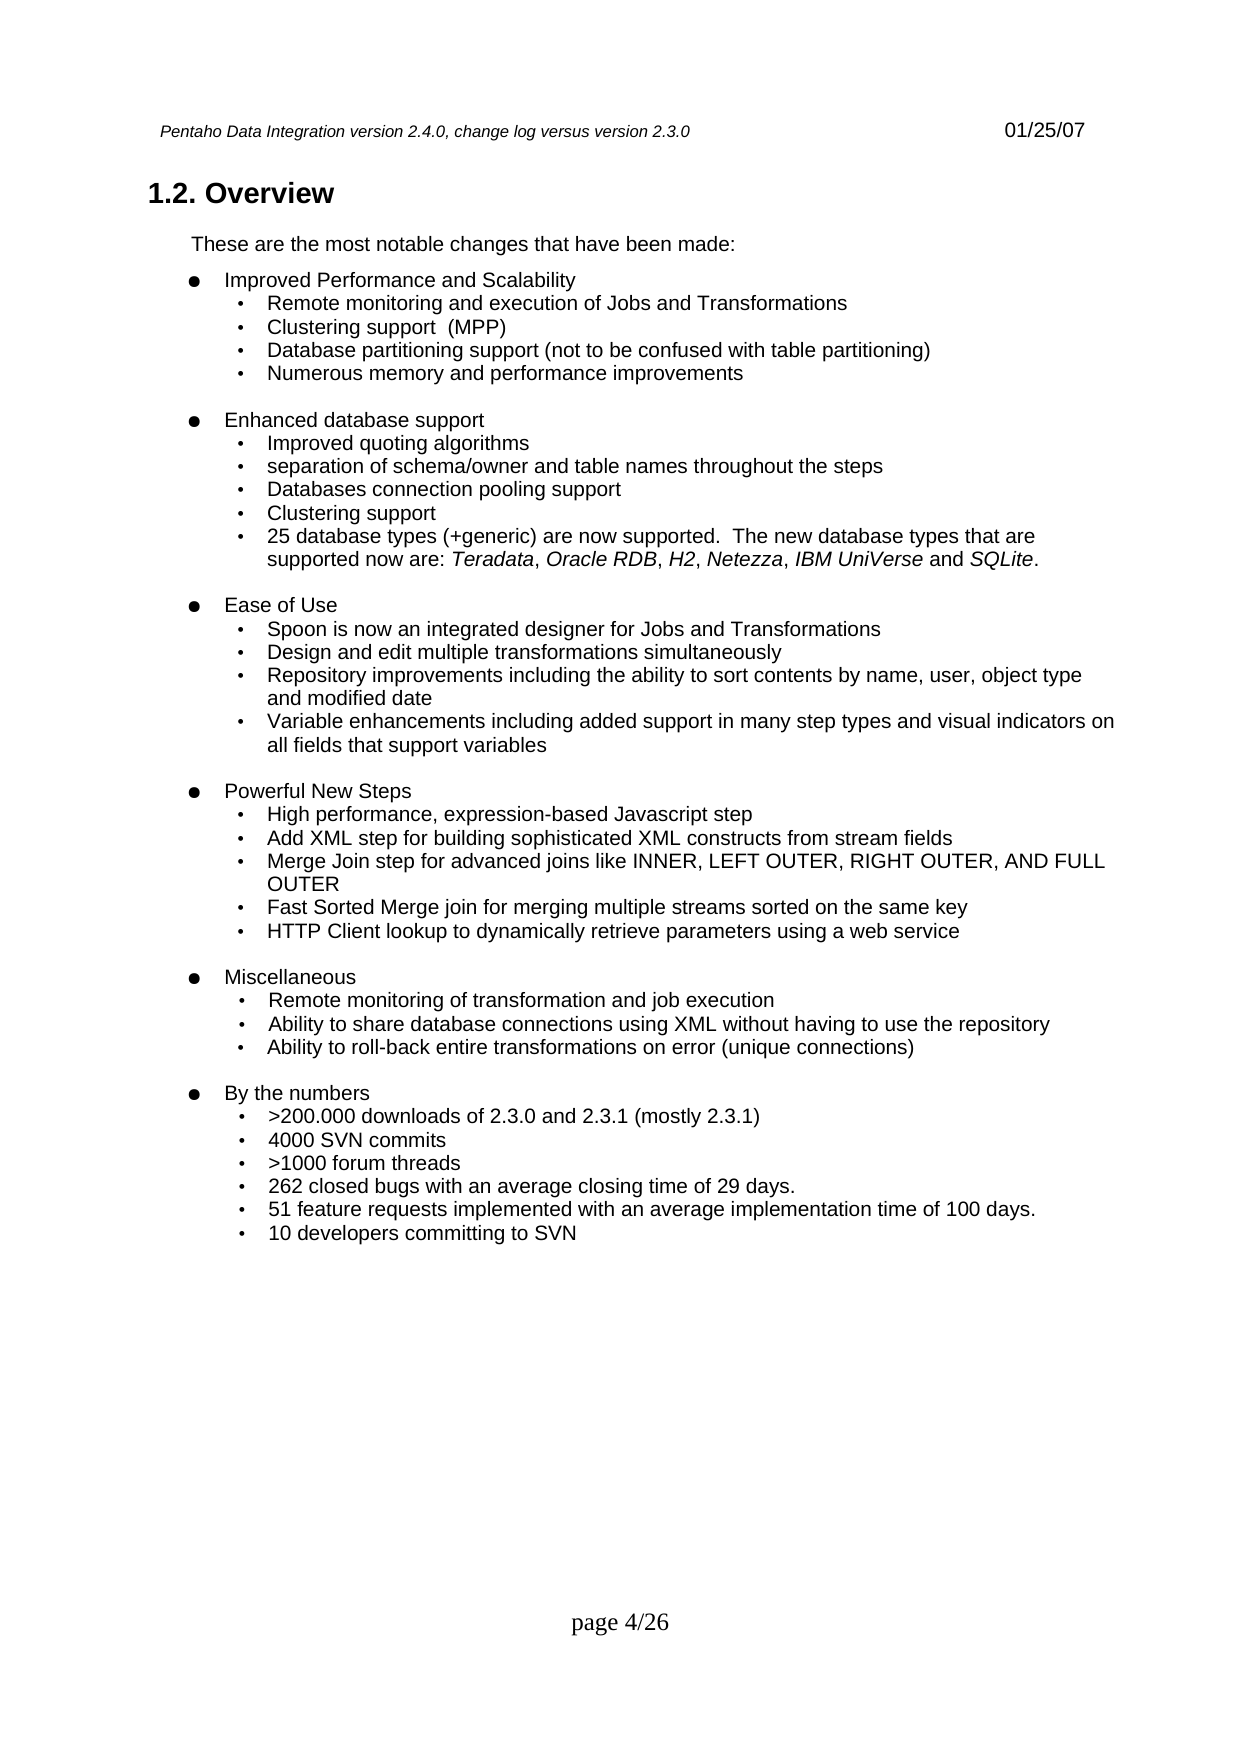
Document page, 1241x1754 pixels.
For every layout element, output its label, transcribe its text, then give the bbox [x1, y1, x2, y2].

list Numerous memory and performance improvements [237, 362, 1122, 385]
subtitle Overview [148, 177, 1122, 209]
list Databases connection pooling support [237, 478, 1122, 501]
list Improved quoting algorithms [237, 431, 1122, 454]
list Repository improvements including the ability to sort contents by name, user, object type and modified date [237, 664, 1122, 710]
list Remote monitoring of transformation and job execution [239, 989, 1122, 1012]
list Clustering support (MPP) [237, 315, 1122, 338]
list 10 developers committing to SVN [239, 1221, 1122, 1244]
list Miscellaneous [187, 966, 1122, 989]
list Spoon is now an integrated designer for Jobs and Transformations [237, 617, 1122, 640]
list separation of schema/owner and table names throughout the steps [237, 454, 1122, 478]
list Add XML step for building sophisticated XML constructs from stream fields [237, 826, 1122, 849]
list By the numbers [187, 1082, 1122, 1105]
list Enhanced database support [187, 408, 1122, 431]
list Clustering support [237, 501, 1122, 524]
text These are the most notable changes that have been made: [149, 233, 1122, 256]
list Ease of Use [187, 594, 1122, 617]
list Fast Sorted Merge join for merging multiple streams sorted on the same key [237, 896, 1122, 919]
list Design and edit multiple transformations simultaneously [237, 640, 1122, 664]
list Ability to roll-back entire transformations on error (unique connections) [237, 1035, 1122, 1058]
list >200.000 downloads of 2.3.0 and 2.3.1 (mostly 2.3.1) [239, 1105, 1122, 1128]
list Improved Performance and Scalability [187, 269, 1122, 292]
list >1000 forum threads [239, 1151, 1122, 1175]
list 51 feature requests implemented with an average implementation time of 100 days. [239, 1198, 1122, 1221]
list Remote monitoring and execution of Jobs and Transformations [237, 292, 1122, 315]
list Merge Join step for advanced joins like INNER, LEFT OUTER, RIGHT OUTER, AND FULL OUTER [237, 849, 1122, 896]
list Variable enhancements including added support in many step types and visual indicators on all fields that support variables [237, 710, 1122, 757]
list Ability to share database connections using XML without having to use the repository [239, 1012, 1122, 1035]
list 25 database types (+generic) are now supported. The new database types that are supported now are: Teradata, Oracle RDB, H2, Netezza, IBM UniVerse and SQLite. [237, 524, 1122, 571]
list HTTP Client lookup to dynamically retrieve parameters using a web service [237, 919, 1122, 942]
list 4000 SVN commits [239, 1128, 1122, 1151]
list 262 closed bugs with an average closing time of 29 days. [239, 1175, 1122, 1198]
list High performance, expression-based Javascript step [237, 803, 1122, 826]
list Powerful New Steps [187, 780, 1122, 803]
list Database partitioning support (not to be confused with table partitioning) [237, 338, 1122, 362]
